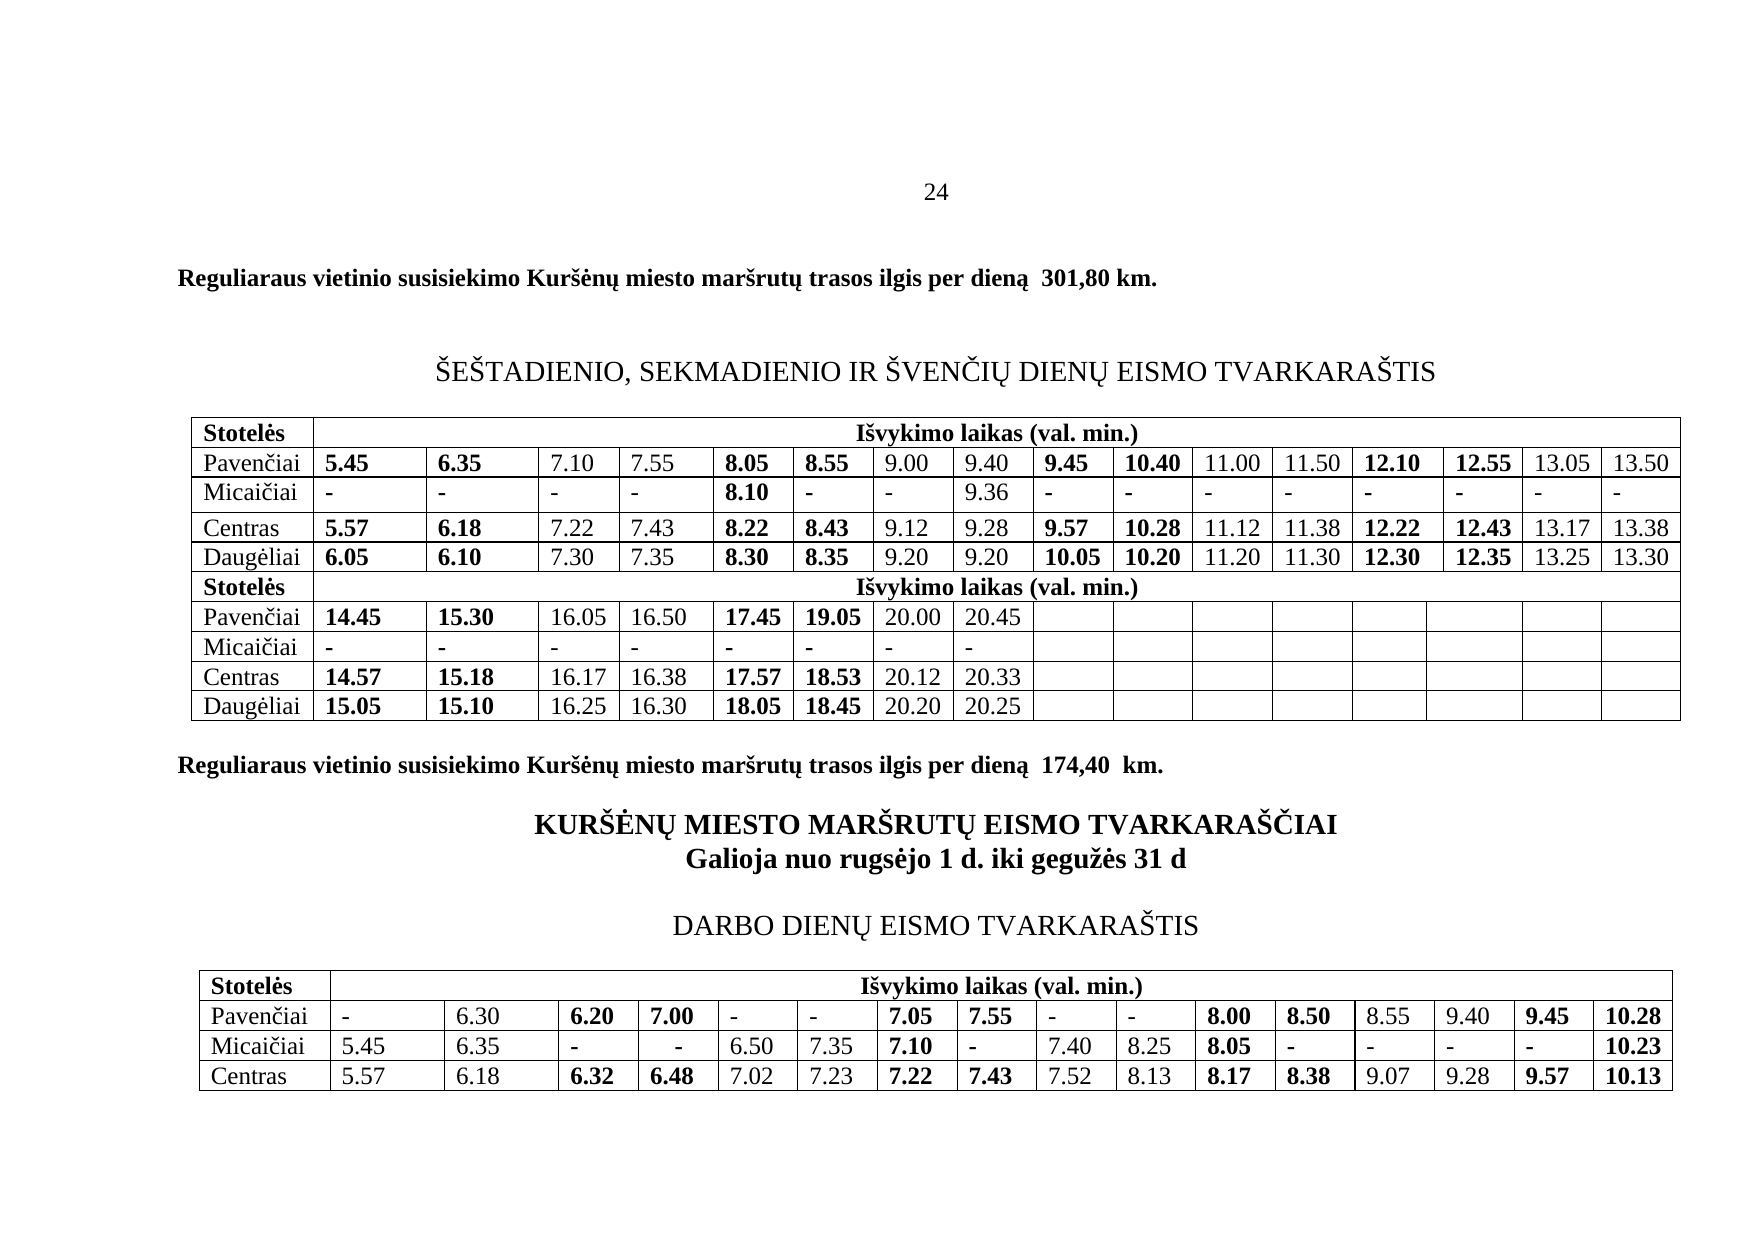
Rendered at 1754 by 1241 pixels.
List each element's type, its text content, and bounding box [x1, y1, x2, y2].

table_cell 20.45 [954, 602, 1033, 631]
table_cell - [314, 478, 426, 512]
table_cell 8.55 [794, 448, 873, 476]
table_cell 8.05 [1196, 1031, 1275, 1060]
table_cell 8.17 [1196, 1061, 1275, 1089]
table_cell 7.35 [620, 543, 713, 571]
table_cell 8.35 [794, 543, 873, 571]
table_cell 6.32 [559, 1061, 638, 1089]
table_cell Micaičiai [192, 632, 313, 661]
table_cell [1353, 602, 1426, 631]
table_cell [1602, 662, 1680, 690]
table_cell - [539, 478, 619, 512]
table_cell - [639, 1031, 718, 1060]
table_cell 16.25 [539, 691, 619, 720]
table_cell 6.18 [445, 1061, 558, 1089]
table_cell 16.17 [539, 662, 619, 690]
table_cell 12.30 [1353, 543, 1443, 571]
table_cell - [314, 632, 426, 661]
table_cell - [794, 478, 873, 512]
table_cell [1353, 632, 1426, 661]
table_cell 9.20 [954, 543, 1033, 571]
table_cell - [794, 632, 873, 661]
text KURŠĖNŲ MIESTO MARŠRUTŲ EISMO TVARKARAŠČIAI [177, 807, 1695, 841]
table_header Išvykimo laikas (val. min.) [314, 418, 1680, 447]
table_cell 10.20 [1114, 543, 1192, 571]
table_cell 5.45 [331, 1031, 444, 1060]
table_cell - [331, 1001, 444, 1030]
table_cell - [1523, 478, 1601, 512]
table_cell 11.50 [1273, 448, 1352, 476]
table_cell 16.30 [620, 691, 713, 720]
table_cell 5.45 [314, 448, 426, 476]
table_cell 5.57 [314, 513, 426, 541]
table_cell - [620, 478, 713, 512]
table_cell 6.48 [639, 1061, 718, 1089]
table_header Stotelės [192, 418, 313, 447]
table_cell 18.45 [794, 691, 873, 720]
table_cell 7.35 [798, 1031, 877, 1060]
table_cell [1193, 602, 1272, 631]
table_cell 20.12 [874, 662, 953, 690]
table_cell 6.35 [445, 1031, 558, 1060]
table_cell - [1117, 1001, 1195, 1030]
table_cell 16.05 [539, 602, 619, 631]
table_cell 8.10 [714, 478, 793, 512]
table_cell Stotelės [192, 572, 313, 601]
table_cell Centras [192, 513, 313, 541]
table_cell [1523, 602, 1601, 631]
table_cell 16.50 [620, 602, 713, 631]
table_cell 13.25 [1523, 543, 1601, 571]
table_cell 14.57 [314, 662, 426, 690]
text ŠEŠTADIENIO, SEKMADIENIO IR ŠVENČIŲ DIENŲ EISMO TVARKARAŠTIS [177, 354, 1695, 388]
table_cell 10.40 [1114, 448, 1192, 476]
table_cell 5.57 [331, 1061, 444, 1089]
table_cell 13.30 [1602, 543, 1680, 571]
table_cell 10.23 [1594, 1031, 1672, 1060]
table_cell 8.55 [1356, 1001, 1434, 1030]
table_cell 12.22 [1353, 513, 1443, 541]
table_cell 7.10 [878, 1031, 957, 1060]
table_cell 9.00 [874, 448, 953, 476]
table_cell 8.38 [1276, 1061, 1354, 1089]
table_cell [1427, 632, 1522, 661]
table_cell 11.30 [1273, 543, 1352, 571]
table_cell 14.45 [314, 602, 426, 631]
table_cell - [1037, 1001, 1116, 1030]
table_cell 15.10 [427, 691, 538, 720]
table_cell 19.05 [794, 602, 873, 631]
table_cell 12.35 [1444, 543, 1522, 571]
table_cell 6.50 [719, 1031, 797, 1060]
table_cell Išvykimo laikas (val. min.) [314, 572, 1680, 601]
table_cell [1273, 632, 1352, 661]
table_cell [1523, 691, 1601, 720]
table_cell [1034, 691, 1113, 720]
table_cell 10.28 [1114, 513, 1192, 541]
table_cell [1193, 632, 1272, 661]
table_cell 7.22 [878, 1061, 957, 1089]
table_cell - [874, 632, 953, 661]
table_cell - [1193, 478, 1272, 512]
table_cell 7.55 [958, 1001, 1036, 1030]
table_cell 8.25 [1117, 1031, 1195, 1060]
table_cell 13.38 [1602, 513, 1680, 541]
table_cell 11.20 [1193, 543, 1272, 571]
table_cell Pavenčiai [192, 448, 313, 476]
table_cell - [719, 1001, 797, 1030]
table_cell [1353, 662, 1426, 690]
table_cell 7.23 [798, 1061, 877, 1089]
table_cell 7.55 [620, 448, 713, 476]
table_cell [1602, 691, 1680, 720]
table_cell 9.57 [1515, 1061, 1593, 1089]
table_cell [1114, 691, 1192, 720]
table_cell 9.28 [1435, 1061, 1514, 1089]
table_cell 6.20 [559, 1001, 638, 1030]
table_header Stotelės [200, 971, 330, 1000]
table_cell 9.28 [954, 513, 1033, 541]
table_cell 12.10 [1353, 448, 1443, 476]
table_cell - [954, 632, 1033, 661]
table_cell 20.00 [874, 602, 953, 631]
table_cell Pavenčiai [192, 602, 313, 631]
table_cell - [798, 1001, 877, 1030]
table_cell 7.05 [878, 1001, 957, 1030]
table_cell [1602, 632, 1680, 661]
table_cell - [1435, 1031, 1514, 1060]
table_cell [1602, 602, 1680, 631]
table_cell - [1444, 478, 1522, 512]
table_cell [1193, 691, 1272, 720]
table_cell 18.05 [714, 691, 793, 720]
table_cell 9.40 [1435, 1001, 1514, 1030]
table_cell 7.10 [539, 448, 619, 476]
table_cell 7.43 [958, 1061, 1036, 1089]
table_cell Micaičiai [200, 1031, 330, 1060]
table_cell - [1602, 478, 1680, 512]
table_cell - [539, 632, 619, 661]
table_cell 20.25 [954, 691, 1033, 720]
table_cell Pavenčiai [200, 1001, 330, 1030]
table_cell 8.22 [714, 513, 793, 541]
table_cell [1353, 691, 1426, 720]
table_cell 18.53 [794, 662, 873, 690]
table_cell Daugėliai [192, 691, 313, 720]
table_cell Daugėliai [192, 543, 313, 571]
table_cell [1193, 662, 1272, 690]
table_cell 6.35 [427, 448, 538, 476]
table_cell [1273, 602, 1352, 631]
table_cell [1273, 662, 1352, 690]
table_cell - [1353, 478, 1443, 512]
table_cell 9.07 [1356, 1061, 1434, 1089]
table_cell - [1515, 1031, 1593, 1060]
table_cell 8.50 [1276, 1001, 1354, 1030]
table_cell 15.30 [427, 602, 538, 631]
table_cell 6.10 [427, 543, 538, 571]
table_cell [1114, 662, 1192, 690]
table_cell - [874, 478, 953, 512]
table_cell 13.05 [1523, 448, 1601, 476]
table_cell 9.12 [874, 513, 953, 541]
table_cell - [1356, 1031, 1434, 1060]
table_cell 20.20 [874, 691, 953, 720]
table_cell 9.20 [874, 543, 953, 571]
table_cell 11.00 [1193, 448, 1272, 476]
table_cell [1427, 662, 1522, 690]
table_cell 20.33 [954, 662, 1033, 690]
table_cell 7.43 [620, 513, 713, 541]
table_cell [1427, 691, 1522, 720]
table_cell 10.05 [1034, 543, 1113, 571]
table_cell 10.13 [1594, 1061, 1672, 1089]
table_cell 15.05 [314, 691, 426, 720]
table_cell 9.45 [1515, 1001, 1593, 1030]
table_cell 7.52 [1037, 1061, 1116, 1089]
table_cell 8.30 [714, 543, 793, 571]
table_cell 7.40 [1037, 1031, 1116, 1060]
table_cell 6.18 [427, 513, 538, 541]
table_cell - [958, 1031, 1036, 1060]
table_cell [1114, 632, 1192, 661]
table_cell 9.36 [954, 478, 1033, 512]
table_cell 6.30 [445, 1001, 558, 1030]
table_cell Centras [192, 662, 313, 690]
table_cell 11.12 [1193, 513, 1272, 541]
table_cell 17.45 [714, 602, 793, 631]
table_header Išvykimo laikas (val. min.) [331, 971, 1672, 1000]
table_cell 7.00 [639, 1001, 718, 1030]
table_cell 10.28 [1594, 1001, 1672, 1030]
table_cell - [620, 632, 713, 661]
table_cell 9.57 [1034, 513, 1113, 541]
table_cell 8.43 [794, 513, 873, 541]
table_cell - [1114, 478, 1192, 512]
text Galioja nuo rugsėjo 1 d. iki gegužės 31 d [177, 841, 1695, 874]
table_cell 13.17 [1523, 513, 1601, 541]
table_cell 12.43 [1444, 513, 1522, 541]
text Reguliaraus vietinio susisiekimo Kuršėnų miesto maršrutų trasos ilgis per dieną 174,40 km. [177, 750, 1695, 779]
table_cell 7.22 [539, 513, 619, 541]
table_cell 16.38 [620, 662, 713, 690]
table_cell 7.02 [719, 1061, 797, 1089]
table_cell 15.18 [427, 662, 538, 690]
table_cell 9.45 [1034, 448, 1113, 476]
table_cell [1034, 602, 1113, 631]
table_cell [1273, 691, 1352, 720]
table_cell 11.38 [1273, 513, 1352, 541]
table_cell [1523, 632, 1601, 661]
table_cell 8.13 [1117, 1061, 1195, 1089]
table_cell 12.55 [1444, 448, 1522, 476]
table_cell 8.05 [714, 448, 793, 476]
table_cell 6.05 [314, 543, 426, 571]
table_cell Micaičiai [192, 478, 313, 512]
table_cell [1427, 602, 1522, 631]
table_cell - [714, 632, 793, 661]
table_cell Centras [200, 1061, 330, 1089]
text Reguliaraus vietinio susisiekimo Kuršėnų miesto maršrutų trasos ilgis per dieną 301,80 km. [177, 263, 1695, 292]
table_cell - [427, 478, 538, 512]
table_cell - [1034, 478, 1113, 512]
text DARBO DIENŲ EISMO TVARKARAŠTIS [177, 908, 1695, 942]
table_cell [1034, 632, 1113, 661]
table_cell - [1273, 478, 1352, 512]
table_cell 13.50 [1602, 448, 1680, 476]
table_cell [1523, 662, 1601, 690]
table_cell 8.00 [1196, 1001, 1275, 1030]
table_cell - [559, 1031, 638, 1060]
table_cell 7.30 [539, 543, 619, 571]
table_cell - [1276, 1031, 1354, 1060]
table_cell 17.57 [714, 662, 793, 690]
table_cell 9.40 [954, 448, 1033, 476]
table_cell [1034, 662, 1113, 690]
table_cell - [427, 632, 538, 661]
table_cell [1114, 602, 1192, 631]
